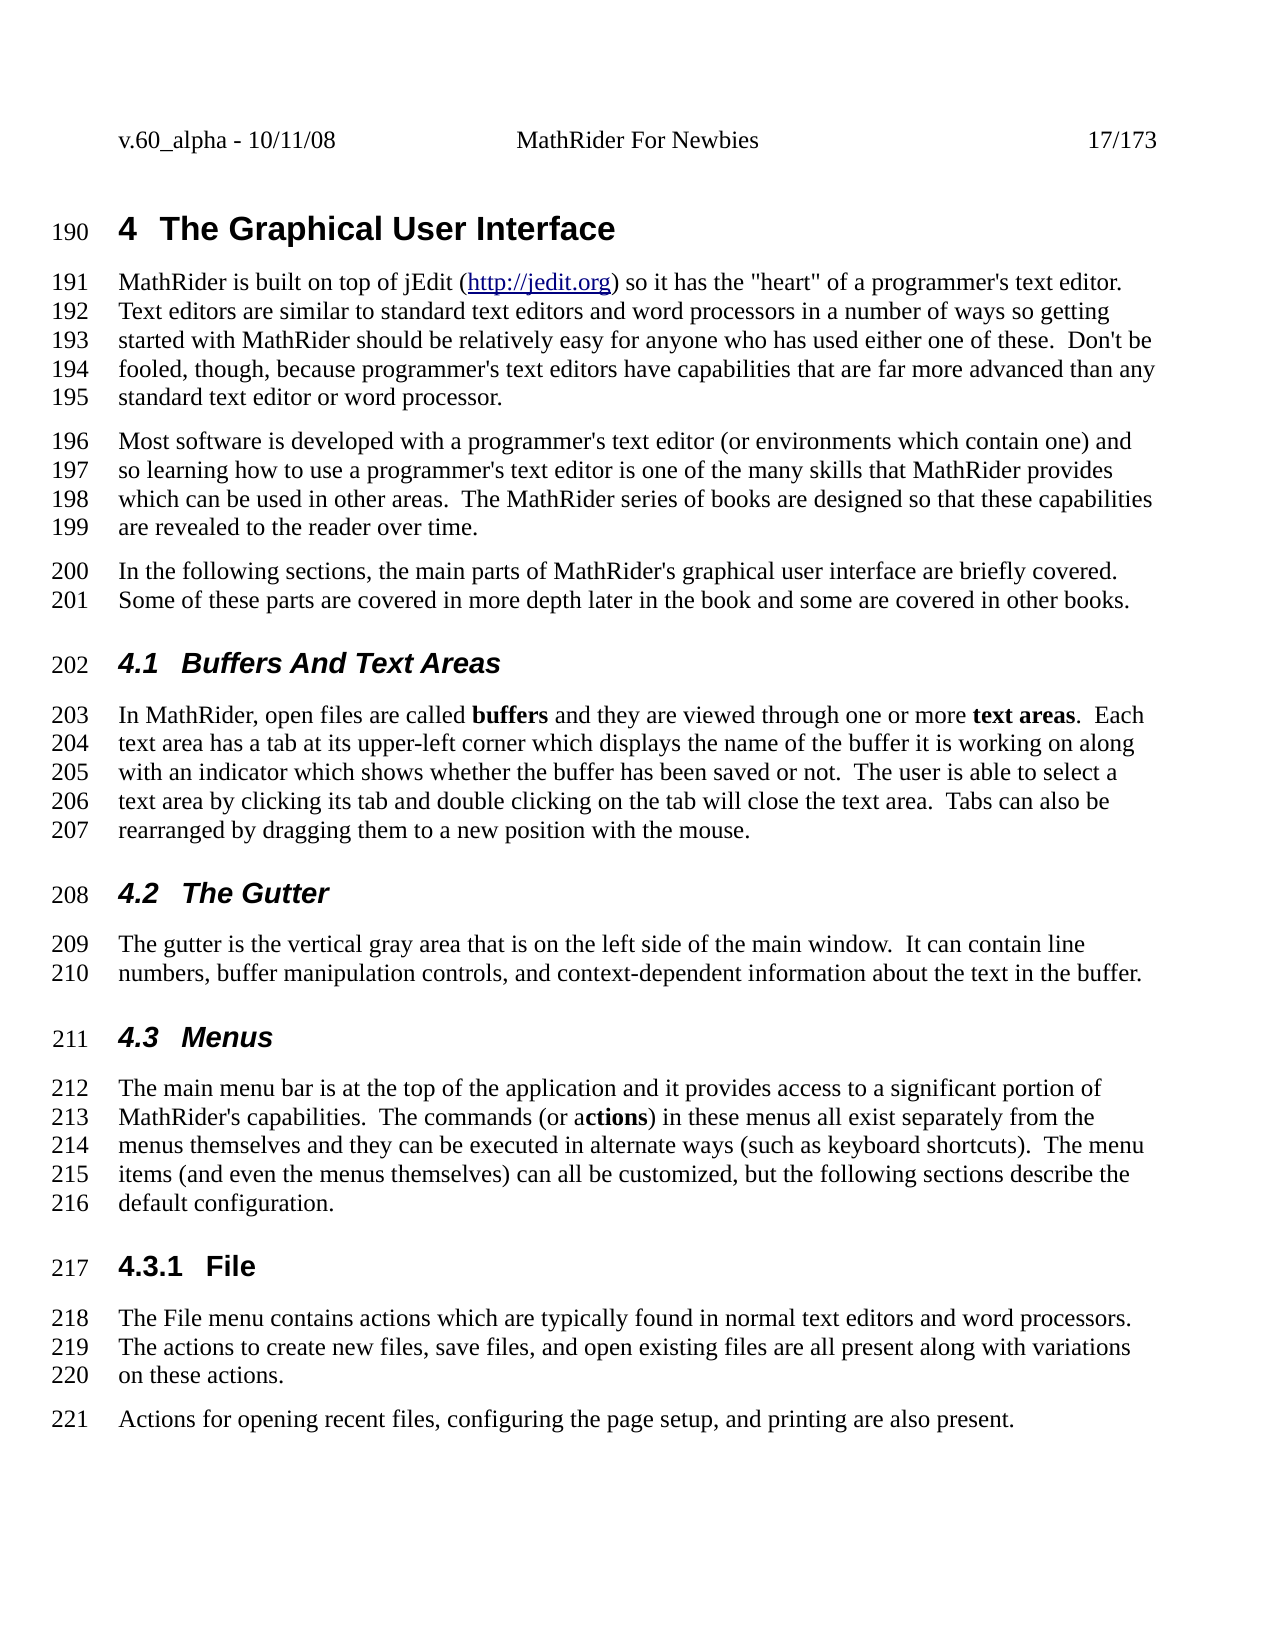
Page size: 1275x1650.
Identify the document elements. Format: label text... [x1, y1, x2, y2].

text Actions for opening recent files, configuring the page setup, and printing are also present. [118, 1404, 1157, 1433]
text Most software is developed with a programmer's text editor (or environments which contain one) and so learning how to use a programmer's text editor is one of the many skills that MathRider provides which can be used in other areas. The MathRider series of books are designed so that these capabilities are revealed to the reader over time. [118, 426, 1157, 541]
text The gutter is the vertical gray area that is on the left side of the main window. It can contain line numbers, buffer manipulation controls, and context-dependent information about the text in the buffer. [118, 929, 1157, 987]
text The File menu contains actions which are typically found in normal text editors and word processors. The actions to create new files, save files, and open existing files are all present along with variations on these actions. [118, 1303, 1157, 1389]
subtitle The Graphical User Interface [118, 209, 1157, 247]
subtitle Menus [118, 1019, 1157, 1053]
text In MathRider, open files are called buffers and they are viewed through one or more text areas. Each text area has a tab at its upper-left corner which displays the name of the buffer it is working on along with an indicator which shows whether the buffer has been saved or not. The user is able to select a text area by clicking its tab and double clicking on the tab will close the text area. Tabs can also be rearranged by dragging them to a new position with the mouse. [118, 700, 1157, 843]
subtitle File [118, 1249, 1157, 1283]
subtitle The Gutter [118, 876, 1157, 909]
subtitle Buffers And Text Areas [118, 646, 1157, 680]
text MathRider is built on top of jEdit (http://jedit.org) so it has the "heart" of a programmer's text editor. Text editors are similar to standard text editors and word processors in a number of ways so getting started with MathRider should be relatively easy for anyone who has used either one of these. Don't be fooled, though, because programmer's text editors have capabilities that are far more advanced than any standard text editor or word processor. [118, 267, 1157, 411]
text The main menu bar is at the top of the application and it provides access to a significant portion of MathRider's capabilities. The commands (or actions) in these menus all exist separately from the menus themselves and they can be executed in alternate ways (such as keyboard shortcuts). The menu items (and even the menus themselves) can all be customized, but the following sections describe the default configuration. [118, 1073, 1157, 1217]
text In the following sections, the main parts of MathRider's graphical user interface are briefly covered. Some of these parts are covered in more depth later in the book and some are covered in other books. [118, 556, 1157, 614]
